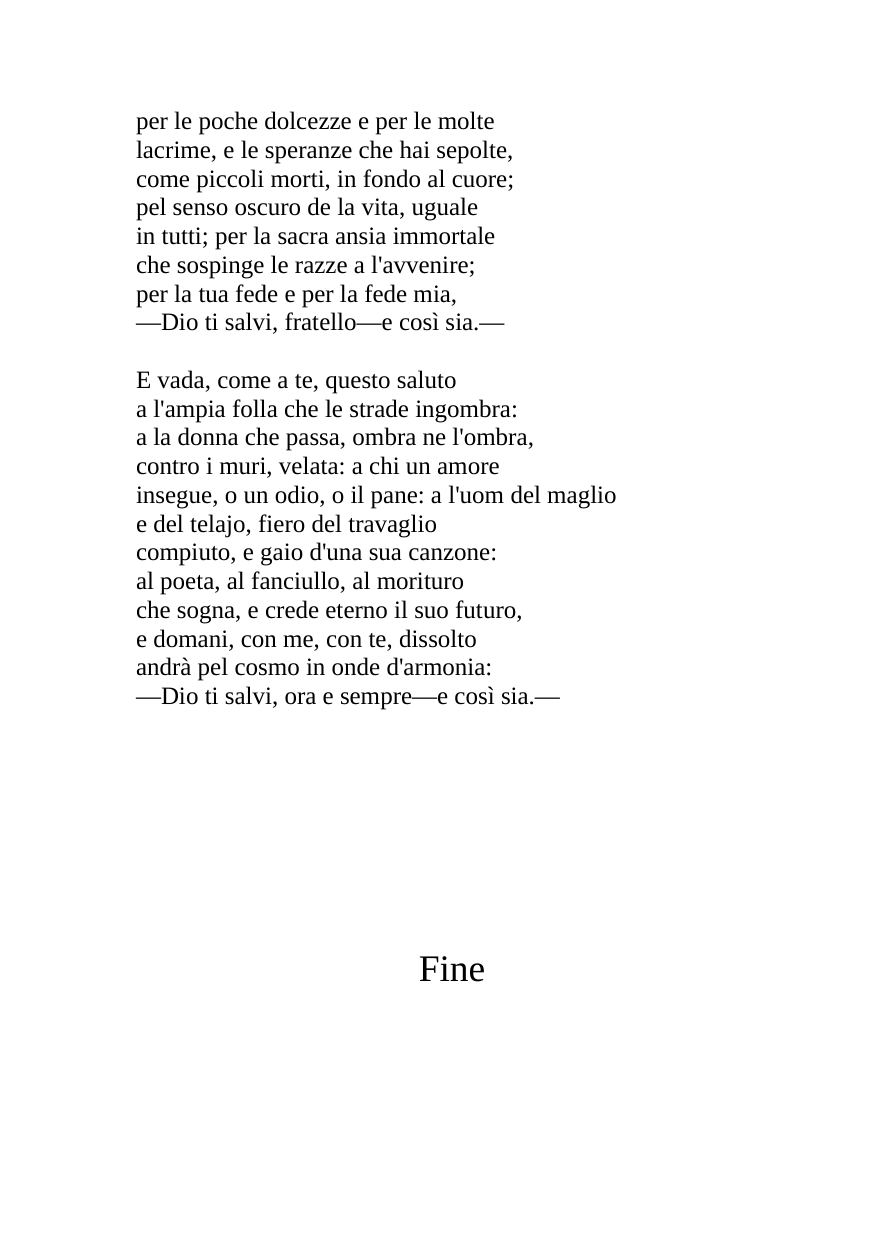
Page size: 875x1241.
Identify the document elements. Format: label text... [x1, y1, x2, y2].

text a l'ampia folla che le strade ingombra: [106, 394, 768, 422]
text compiuto, e gaio d'una sua canzone: [106, 537, 768, 566]
text per le poche dolcezze e per le molte [106, 106, 768, 135]
text Fine [106, 946, 768, 989]
text e domani, con me, con te, dissolto [106, 624, 768, 652]
text E vada, come a te, questo saluto [106, 365, 768, 394]
text contro i muri, velata: a chi un amore [106, 451, 768, 480]
text come piccoli morti, in fondo al cuore; [106, 164, 768, 192]
text per la tua fede e per la fede mia, [106, 279, 768, 307]
text che sospinge le razze a l'avvenire; [106, 250, 768, 279]
text pel senso oscuro de la vita, uguale [106, 192, 768, 221]
text lacrime, e le speranze che hai sepolte, [106, 135, 768, 164]
text che sogna, e crede eterno il suo futuro, [106, 595, 768, 624]
text a la donna che passa, ombra ne l'ombra, [106, 422, 768, 451]
text andrà pel cosmo in onde d'armonia: [106, 652, 768, 681]
text al poeta, al fanciullo, al morituro [106, 566, 768, 595]
text insegue, o un odio, o il pane: a l'uom del maglio [106, 480, 768, 509]
text —Dio ti salvi, ora e sempre—e così sia.— [106, 681, 768, 710]
text in tutti; per la sacra ansia immortale [106, 221, 768, 250]
text —Dio ti salvi, fratello—e così sia.— [106, 307, 768, 336]
text e del telajo, fiero del travaglio [106, 509, 768, 537]
